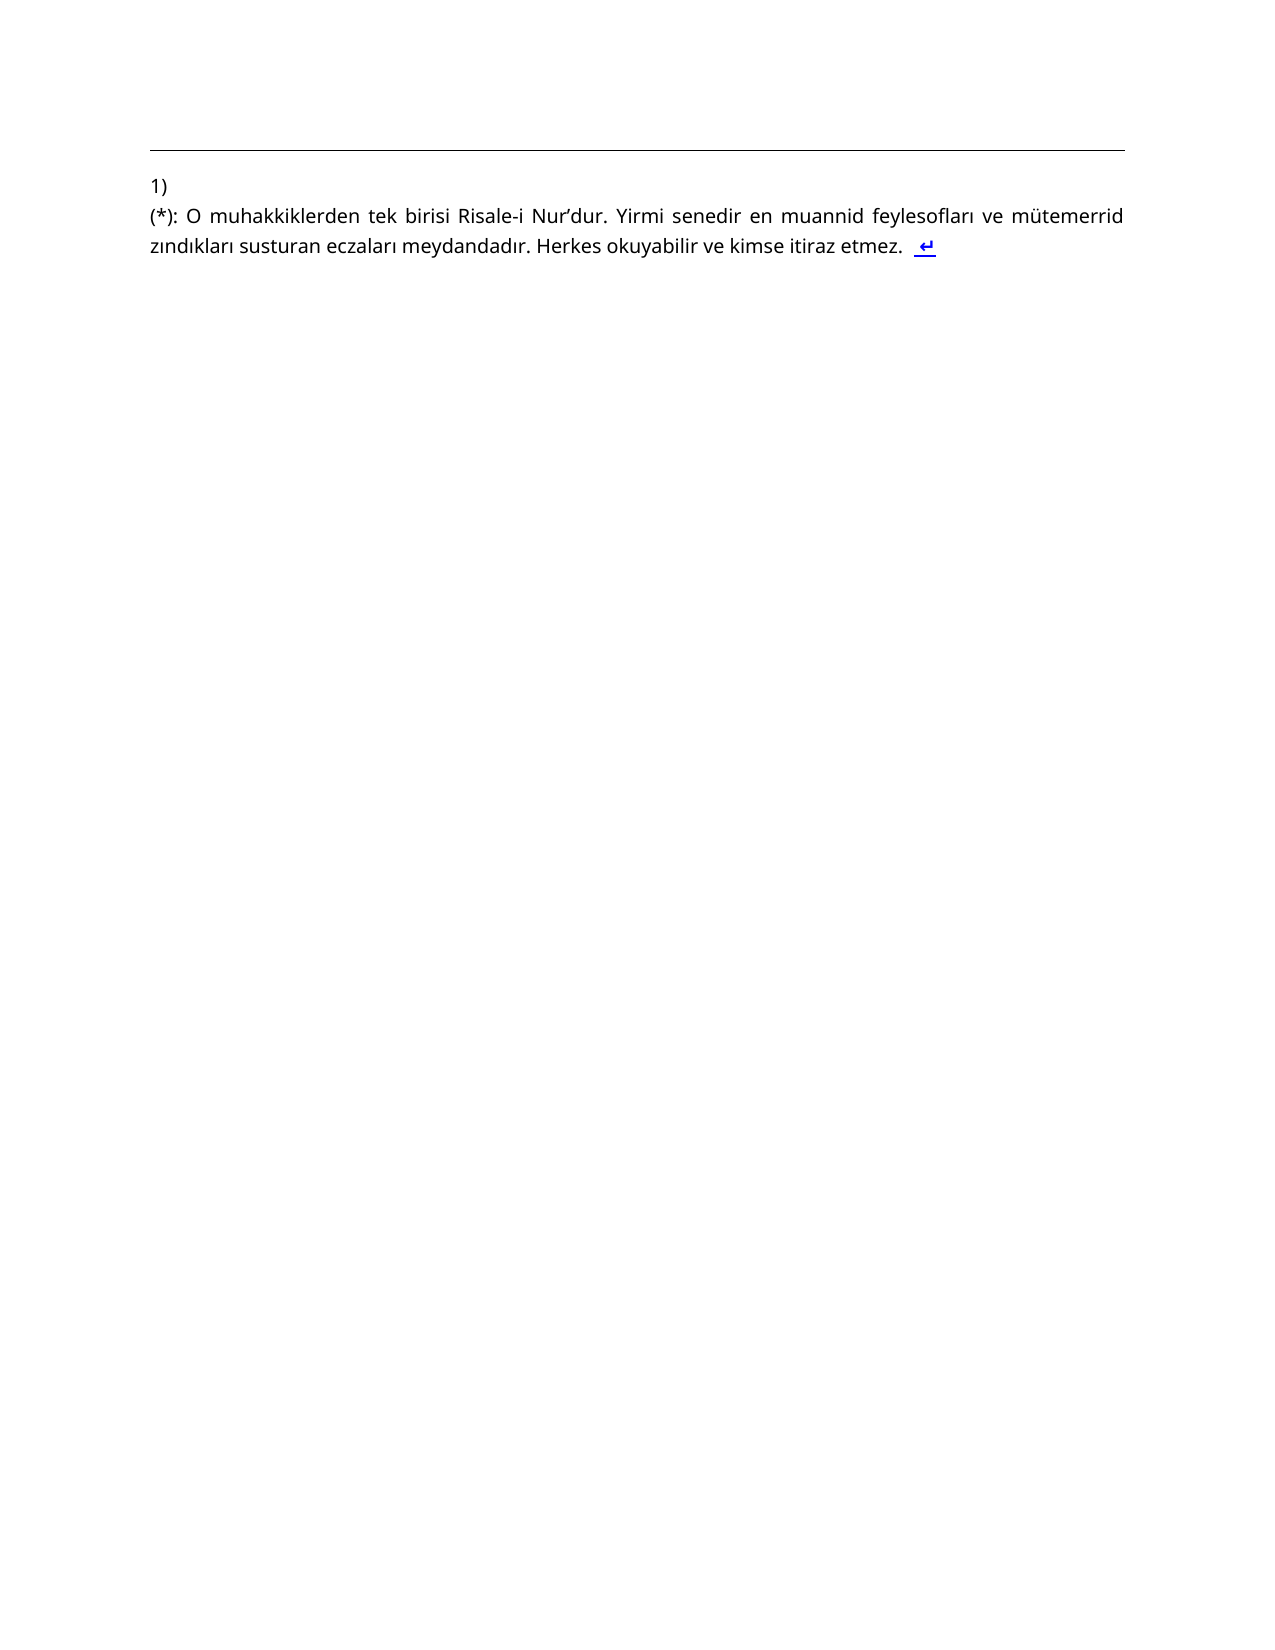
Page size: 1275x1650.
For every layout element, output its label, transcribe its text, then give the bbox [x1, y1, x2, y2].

text 1) [150, 151, 1125, 199]
text (*): O muhakkiklerden tek birisi Risale-i Nur’dur. Yirmi senedir en muannid feylesofları ve mütemerrid zındıkları susturan eczaları meydandadır. Herkes okuyabilir ve kimse itiraz etmez. ↵ [150, 199, 1125, 259]
